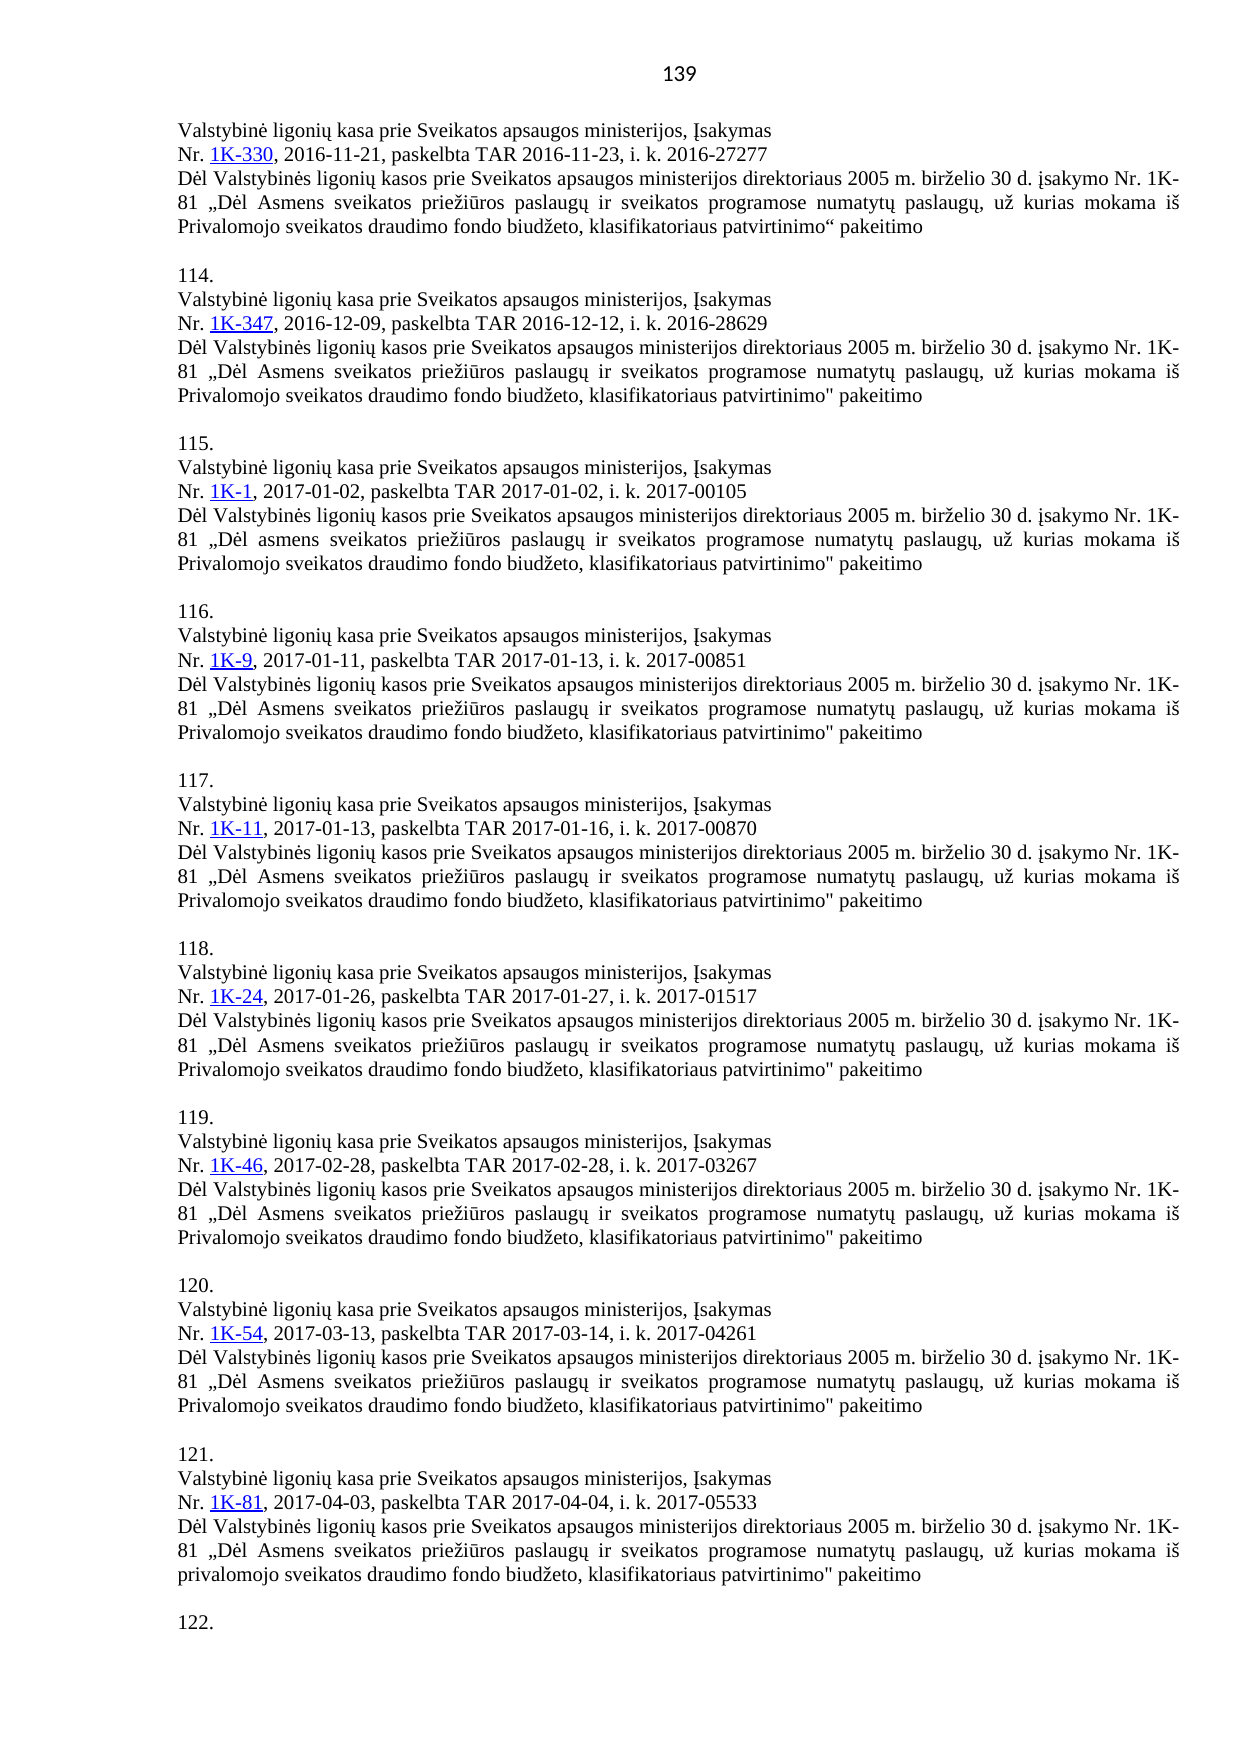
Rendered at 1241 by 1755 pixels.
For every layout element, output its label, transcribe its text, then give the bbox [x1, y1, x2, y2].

text Valstybinė ligonių kasa prie Sveikatos apsaugos ministerijos, Įsakymas [177, 118, 1181, 142]
text Valstybinė ligonių kasa prie Sveikatos apsaugos ministerijos, Įsakymas [177, 960, 1181, 984]
text 116. [177, 599, 1181, 623]
text 114. [177, 262, 1181, 287]
text Valstybinė ligonių kasa prie Sveikatos apsaugos ministerijos, Įsakymas [177, 1297, 1181, 1321]
text Dėl Valstybinės ligonių kasos prie Sveikatos apsaugos ministerijos direktoriaus 2005 m. birželio 30 d. įsakymo Nr. 1K-81 „Dėl Asmens sveikatos priežiūros paslaugų ir sveikatos programose numatytų paslaugų, už kurias mokama iš Privalomojo sveikatos draudimo fondo biudžeto, klasifikatoriaus patvirtinimo" pakeitimo [177, 672, 1181, 744]
text Nr. 1K-330, 2016-11-21, paskelbta TAR 2016-11-23, i. k. 2016-27277 [177, 142, 1181, 166]
text 122. [177, 1610, 1181, 1634]
text Nr. 1K-54, 2017-03-13, paskelbta TAR 2017-03-14, i. k. 2017-04261 [177, 1321, 1181, 1345]
text Valstybinė ligonių kasa prie Sveikatos apsaugos ministerijos, Įsakymas [177, 455, 1181, 479]
text Valstybinė ligonių kasa prie Sveikatos apsaugos ministerijos, Įsakymas [177, 287, 1181, 311]
text Nr. 1K-11, 2017-01-13, paskelbta TAR 2017-01-16, i. k. 2017-00870 [177, 816, 1181, 840]
text Dėl Valstybinės ligonių kasos prie Sveikatos apsaugos ministerijos direktoriaus 2005 m. birželio 30 d. įsakymo Nr. 1K-81 „Dėl Asmens sveikatos priežiūros paslaugų ir sveikatos programose numatytų paslaugų, už kurias mokama iš privalomojo sveikatos draudimo fondo biudžeto, klasifikatoriaus patvirtinimo" pakeitimo [177, 1514, 1181, 1586]
text Dėl Valstybinės ligonių kasos prie Sveikatos apsaugos ministerijos direktoriaus 2005 m. birželio 30 d. įsakymo Nr. 1K-81 „Dėl Asmens sveikatos priežiūros paslaugų ir sveikatos programose numatytų paslaugų, už kurias mokama iš Privalomojo sveikatos draudimo fondo biudžeto, klasifikatoriaus patvirtinimo" pakeitimo [177, 1008, 1181, 1081]
text Dėl Valstybinės ligonių kasos prie Sveikatos apsaugos ministerijos direktoriaus 2005 m. birželio 30 d. įsakymo Nr. 1K-81 „Dėl Asmens sveikatos priežiūros paslaugų ir sveikatos programose numatytų paslaugų, už kurias mokama iš Privalomojo sveikatos draudimo fondo biudžeto, klasifikatoriaus patvirtinimo" pakeitimo [177, 840, 1181, 912]
text Dėl Valstybinės ligonių kasos prie Sveikatos apsaugos ministerijos direktoriaus 2005 m. birželio 30 d. įsakymo Nr. 1K-81 „Dėl Asmens sveikatos priežiūros paslaugų ir sveikatos programose numatytų paslaugų, už kurias mokama iš Privalomojo sveikatos draudimo fondo biudžeto, klasifikatoriaus patvirtinimo" pakeitimo [177, 1177, 1181, 1249]
text 120. [177, 1273, 1181, 1297]
text Dėl Valstybinės ligonių kasos prie Sveikatos apsaugos ministerijos direktoriaus 2005 m. birželio 30 d. įsakymo Nr. 1K-81 „Dėl Asmens sveikatos priežiūros paslaugų ir sveikatos programose numatytų paslaugų, už kurias mokama iš Privalomojo sveikatos draudimo fondo biudžeto, klasifikatoriaus patvirtinimo" pakeitimo [177, 1345, 1181, 1417]
text Valstybinė ligonių kasa prie Sveikatos apsaugos ministerijos, Įsakymas [177, 1466, 1181, 1490]
text Dėl Valstybinės ligonių kasos prie Sveikatos apsaugos ministerijos direktoriaus 2005 m. birželio 30 d. įsakymo Nr. 1K-81 „Dėl Asmens sveikatos priežiūros paslaugų ir sveikatos programose numatytų paslaugų, už kurias mokama iš Privalomojo sveikatos draudimo fondo biudžeto, klasifikatoriaus patvirtinimo“ pakeitimo [177, 166, 1181, 238]
text Nr. 1K-46, 2017-02-28, paskelbta TAR 2017-02-28, i. k. 2017-03267 [177, 1153, 1181, 1177]
text 115. [177, 431, 1181, 455]
text Nr. 1K-81, 2017-04-03, paskelbta TAR 2017-04-04, i. k. 2017-05533 [177, 1490, 1181, 1514]
text Valstybinė ligonių kasa prie Sveikatos apsaugos ministerijos, Įsakymas [177, 1129, 1181, 1153]
text Nr. 1K-9, 2017-01-11, paskelbta TAR 2017-01-13, i. k. 2017-00851 [177, 647, 1181, 672]
text 118. [177, 936, 1181, 960]
text Nr. 1K-347, 2016-12-09, paskelbta TAR 2016-12-12, i. k. 2016-28629 [177, 311, 1181, 335]
text Nr. 1K-1, 2017-01-02, paskelbta TAR 2017-01-02, i. k. 2017-00105 [177, 479, 1181, 503]
text 121. [177, 1442, 1181, 1466]
text Dėl Valstybinės ligonių kasos prie Sveikatos apsaugos ministerijos direktoriaus 2005 m. birželio 30 d. įsakymo Nr. 1K-81 „Dėl asmens sveikatos priežiūros paslaugų ir sveikatos programose numatytų paslaugų, už kurias mokama iš Privalomojo sveikatos draudimo fondo biudžeto, klasifikatoriaus patvirtinimo" pakeitimo [177, 503, 1181, 575]
text Valstybinė ligonių kasa prie Sveikatos apsaugos ministerijos, Įsakymas [177, 792, 1181, 816]
text 117. [177, 768, 1181, 792]
text 119. [177, 1105, 1181, 1129]
text Valstybinė ligonių kasa prie Sveikatos apsaugos ministerijos, Įsakymas [177, 623, 1181, 647]
text Dėl Valstybinės ligonių kasos prie Sveikatos apsaugos ministerijos direktoriaus 2005 m. birželio 30 d. įsakymo Nr. 1K-81 „Dėl Asmens sveikatos priežiūros paslaugų ir sveikatos programose numatytų paslaugų, už kurias mokama iš Privalomojo sveikatos draudimo fondo biudžeto, klasifikatoriaus patvirtinimo" pakeitimo [177, 335, 1181, 407]
text Nr. 1K-24, 2017-01-26, paskelbta TAR 2017-01-27, i. k. 2017-01517 [177, 984, 1181, 1008]
